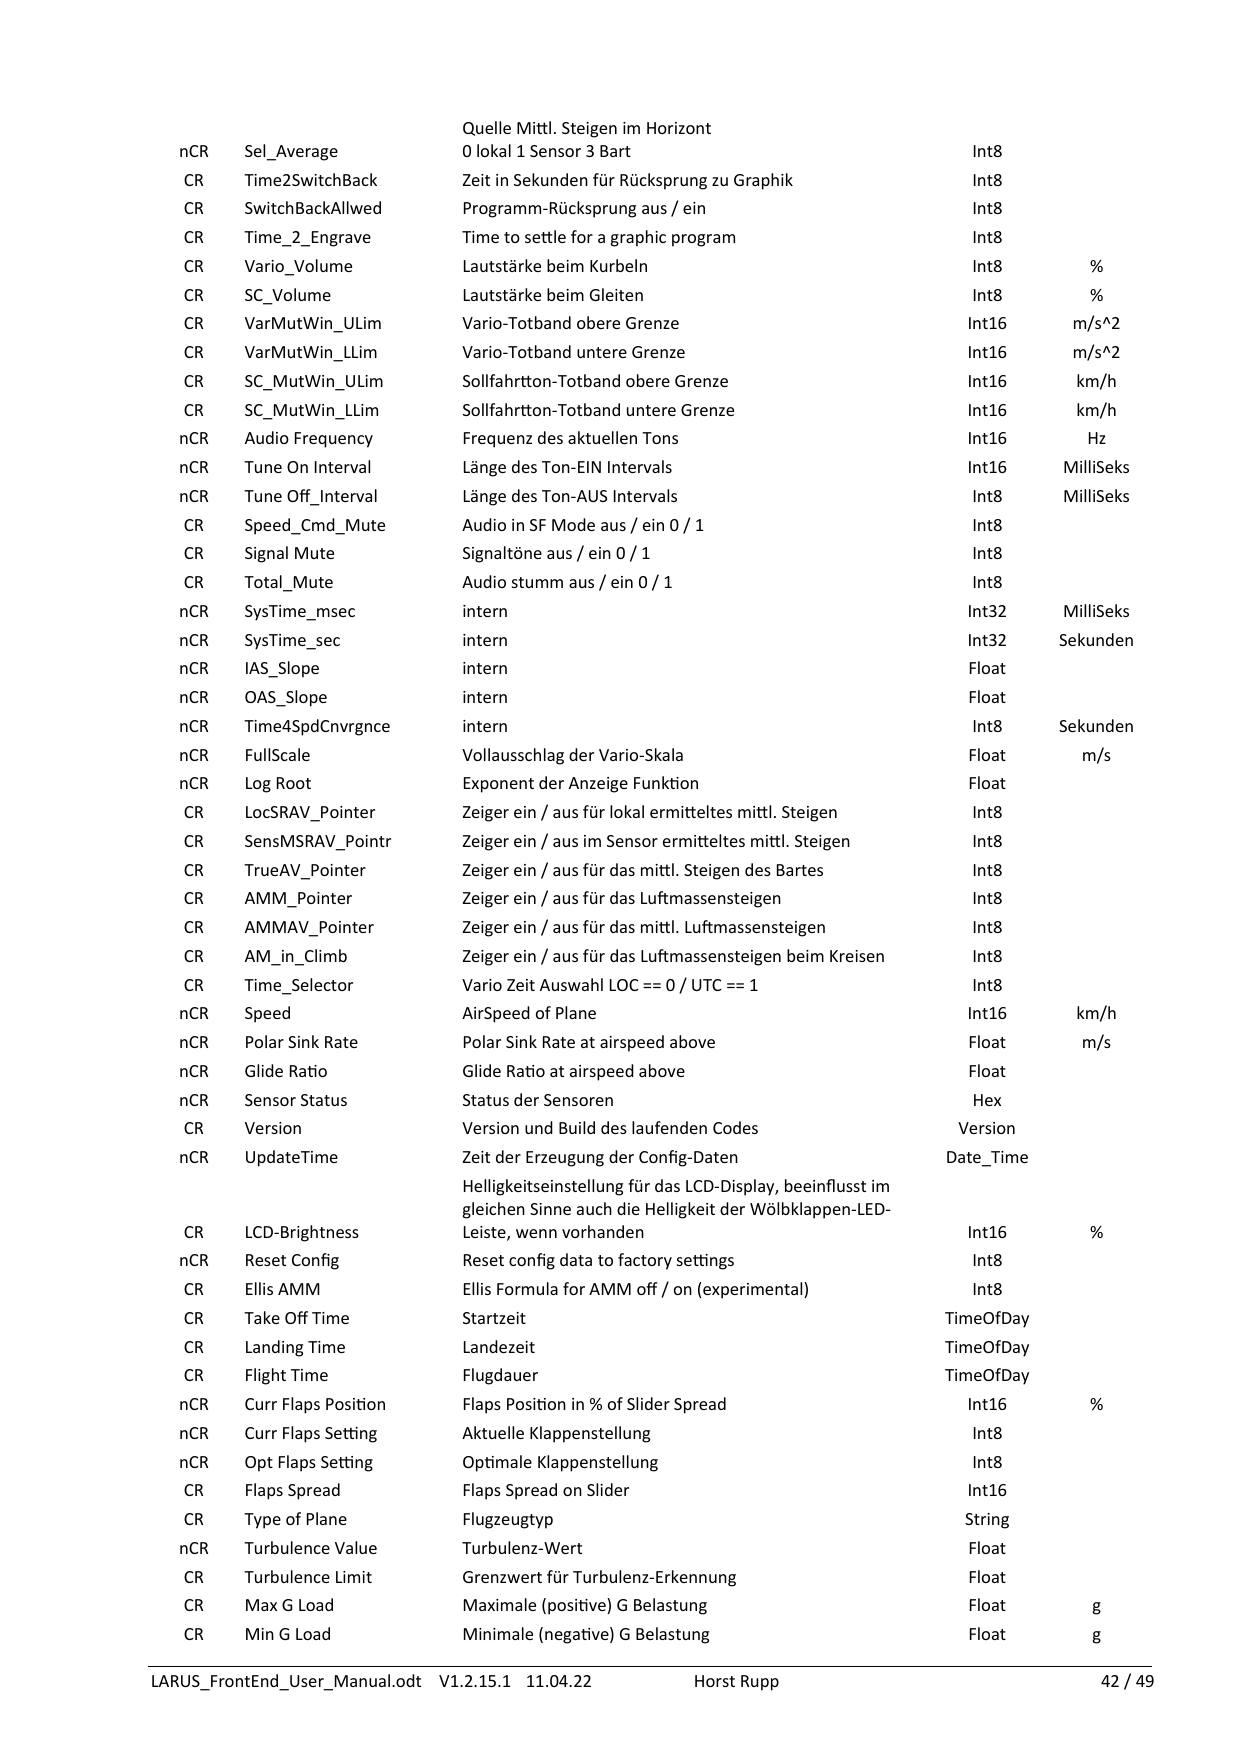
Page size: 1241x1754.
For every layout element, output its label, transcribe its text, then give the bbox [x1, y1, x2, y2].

table_cell nCR [146, 625, 241, 654]
table_cell Speed [241, 999, 459, 1027]
table_cell SensMSRAV_Pointr [241, 826, 459, 855]
table_cell Vollausschlag der Vario-Skala [459, 740, 930, 769]
table_cell Lautstärke beim Kurbeln [459, 251, 930, 280]
table_cell [1044, 1056, 1149, 1085]
table_cell CR [146, 1591, 241, 1619]
table_cell [1044, 654, 1149, 682]
table_cell CR [146, 826, 241, 855]
table_cell [1044, 194, 1149, 222]
table_cell TrueAV_Pointer [241, 855, 459, 884]
table_cell Curr Flaps Setting [241, 1418, 459, 1447]
table_cell Int8 [930, 913, 1044, 941]
table_cell LCD-Brightness [241, 1171, 459, 1246]
table_cell Maximale (positive) G Belastung [459, 1591, 930, 1619]
table_cell Sekunden [1044, 625, 1149, 654]
table_cell Int32 [930, 625, 1044, 654]
table_cell Int16 [930, 1171, 1044, 1246]
table_cell OAS_Slope [241, 683, 459, 711]
table_cell Sollfahrtton-Totband obere Grenze [459, 366, 930, 395]
table_cell [1044, 1114, 1149, 1142]
table_cell SysTime_msec [241, 596, 459, 625]
table_cell SwitchBackAllwed [241, 194, 459, 222]
table_cell CR [146, 280, 241, 309]
table_cell Float [930, 1620, 1044, 1648]
table_cell [1044, 539, 1149, 567]
table_cell Int8 [930, 481, 1044, 510]
table_cell Int8 [930, 1246, 1044, 1274]
table_cell Zeit der Erzeugung der Config-Daten [459, 1143, 930, 1171]
table_cell Int8 [930, 251, 1044, 280]
table_cell Version [241, 1114, 459, 1142]
table_cell Flaps Spread on Slider [459, 1476, 930, 1504]
table_cell [1044, 1332, 1149, 1361]
table_cell Helligkeitseinstellung für das LCD-Display, beeinflusst im gleichen Sinne auch die Helligkeit der Wölbklappen-LED-Leiste, wenn vorhanden [459, 1171, 930, 1246]
table_cell [1044, 1303, 1149, 1332]
table_cell CR [146, 1562, 241, 1591]
table_cell % [1044, 251, 1149, 280]
table_cell m/s [1044, 740, 1149, 769]
table_cell Flight Time [241, 1361, 459, 1389]
table_cell Flugzeugtyp [459, 1505, 930, 1533]
table_cell Int16 [930, 453, 1044, 481]
table_cell Flugdauer [459, 1361, 930, 1389]
table_cell Log Root [241, 769, 459, 797]
table_cell Aktuelle Klappenstellung [459, 1418, 930, 1447]
table_cell Int8 [930, 798, 1044, 826]
table_cell [1044, 1085, 1149, 1114]
table_cell Polar Sink Rate [241, 1028, 459, 1056]
table_cell [1044, 165, 1149, 194]
table_cell CR [146, 568, 241, 596]
table_cell Landezeit [459, 1332, 930, 1361]
table_cell nCR [146, 481, 241, 510]
table_cell Version und Build des laufenden Codes [459, 1114, 930, 1142]
table_cell MilliSeks [1044, 596, 1149, 625]
table_cell intern [459, 654, 930, 682]
table_cell % [1044, 1390, 1149, 1418]
table_cell AM_in_Climb [241, 941, 459, 970]
table_cell nCR [146, 1085, 241, 1114]
table_cell Version [930, 1114, 1044, 1142]
table_cell Flaps Position in % of Slider Spread [459, 1390, 930, 1418]
table_cell m/s [1044, 1028, 1149, 1056]
table_cell CR [146, 970, 241, 999]
table_cell [1044, 683, 1149, 711]
table_cell Länge des Ton-EIN Intervals [459, 453, 930, 481]
table_cell Int16 [930, 366, 1044, 395]
table_cell Signaltöne aus / ein 0 / 1 [459, 539, 930, 567]
table_cell nCR [146, 1143, 241, 1171]
table_cell Audio in SF Mode aus / ein 0 / 1 [459, 510, 930, 539]
table_cell Type of Plane [241, 1505, 459, 1533]
table_cell nCR [146, 1390, 241, 1418]
table_cell Sekunden [1044, 711, 1149, 740]
table_cell m/s^2 [1044, 309, 1149, 337]
table_cell MilliSeks [1044, 481, 1149, 510]
table_cell Audio Frequency [241, 424, 459, 452]
table_cell Minimale (negative) G Belastung [459, 1620, 930, 1648]
table_cell CR [146, 510, 241, 539]
table_cell Grenzwert für Turbulenz-Erkennung [459, 1562, 930, 1591]
table_cell Int8 [930, 884, 1044, 912]
table_cell Länge des Ton-AUS Intervals [459, 481, 930, 510]
table_cell TimeOfDay [930, 1332, 1044, 1361]
table_cell CR [146, 366, 241, 395]
table_cell Int16 [930, 395, 1044, 424]
table_cell [1044, 568, 1149, 596]
table_cell VarMutWin_LLim [241, 338, 459, 366]
table_cell Quelle Mittl. Steigen im Horizont 0 lokal 1 Sensor 3 Bart [459, 113, 930, 165]
table_cell CR [146, 798, 241, 826]
table_cell Glide Ratio at airspeed above [459, 1056, 930, 1085]
table_cell Min G Load [241, 1620, 459, 1648]
table_cell nCR [146, 113, 241, 165]
table_cell Float [930, 1056, 1044, 1085]
table_cell [1044, 1143, 1149, 1171]
table_cell Flaps Spread [241, 1476, 459, 1504]
table_cell [1044, 1562, 1149, 1591]
table_cell Zeiger ein / aus für lokal ermitteltes mittl. Steigen [459, 798, 930, 826]
table_cell String [930, 1505, 1044, 1533]
table_cell Float [930, 683, 1044, 711]
table_cell Sensor Status [241, 1085, 459, 1114]
table_cell SC_MutWin_ULim [241, 366, 459, 395]
table_cell Turbulence Limit [241, 1562, 459, 1591]
table_cell Time_Selector [241, 970, 459, 999]
table_cell Int8 [930, 223, 1044, 251]
table_cell [1044, 510, 1149, 539]
table_cell Float [930, 1562, 1044, 1591]
table_cell AirSpeed of Plane [459, 999, 930, 1027]
table_cell Turbulenz-Wert [459, 1533, 930, 1562]
table_cell m/s^2 [1044, 338, 1149, 366]
table_cell CR [146, 1620, 241, 1648]
table_cell CR [146, 251, 241, 280]
table_cell [1044, 769, 1149, 797]
table_cell Float [930, 654, 1044, 682]
table_cell Time2SwitchBack [241, 165, 459, 194]
table_cell Int8 [930, 280, 1044, 309]
table_cell Int8 [930, 510, 1044, 539]
table_cell Polar Sink Rate at airspeed above [459, 1028, 930, 1056]
table_cell nCR [146, 1028, 241, 1056]
table_cell [1044, 223, 1149, 251]
table_cell nCR [146, 596, 241, 625]
table_cell Hz [1044, 424, 1149, 452]
table_cell Int8 [930, 941, 1044, 970]
table_cell TimeOfDay [930, 1361, 1044, 1389]
table_cell km/h [1044, 395, 1149, 424]
table_cell nCR [146, 999, 241, 1027]
table_cell Int8 [930, 1275, 1044, 1303]
table_cell CR [146, 309, 241, 337]
table_cell Status der Sensoren [459, 1085, 930, 1114]
table_cell Audio stumm aus / ein 0 / 1 [459, 568, 930, 596]
table_cell CR [146, 1361, 241, 1389]
table_cell Opt Flaps Setting [241, 1447, 459, 1476]
table_cell [1044, 1505, 1149, 1533]
table_cell Int16 [930, 424, 1044, 452]
table_cell nCR [146, 453, 241, 481]
table_cell Sollfahrtton-Totband untere Grenze [459, 395, 930, 424]
table_cell nCR [146, 711, 241, 740]
table_cell LocSRAV_Pointer [241, 798, 459, 826]
table_cell Zeiger ein / aus für das Luftmassensteigen beim Kreisen [459, 941, 930, 970]
table_cell nCR [146, 424, 241, 452]
table_cell Optimale Klappenstellung [459, 1447, 930, 1476]
table_cell VarMutWin_ULim [241, 309, 459, 337]
table_cell [1044, 1418, 1149, 1447]
table_cell % [1044, 1171, 1149, 1246]
table_cell Int8 [930, 855, 1044, 884]
table_cell Max G Load [241, 1591, 459, 1619]
table_cell CR [146, 223, 241, 251]
table_cell AMMAV_Pointer [241, 913, 459, 941]
table_cell Frequenz des aktuellen Tons [459, 424, 930, 452]
table_cell Vario-Totband untere Grenze [459, 338, 930, 366]
table_cell Curr Flaps Position [241, 1390, 459, 1418]
table_cell Int16 [930, 999, 1044, 1027]
table_cell CR [146, 1114, 241, 1142]
table_cell nCR [146, 1447, 241, 1476]
table_cell Zeiger ein / aus im Sensor ermitteltes mittl. Steigen [459, 826, 930, 855]
table_cell nCR [146, 654, 241, 682]
table_cell [1044, 1361, 1149, 1389]
table_cell Signal Mute [241, 539, 459, 567]
table_cell [1044, 798, 1149, 826]
table_cell [1044, 1533, 1149, 1562]
table_cell Tune Off_Interval [241, 481, 459, 510]
table_cell CR [146, 1332, 241, 1361]
table_cell Programm-Rücksprung aus / ein [459, 194, 930, 222]
table_cell [1044, 1447, 1149, 1476]
table_cell Int16 [930, 1476, 1044, 1504]
table_cell CR [146, 941, 241, 970]
table_cell CR [146, 338, 241, 366]
table_cell Vario Zeit Auswahl LOC == 0 / UTC == 1 [459, 970, 930, 999]
table_cell Vario_Volume [241, 251, 459, 280]
table_cell Int16 [930, 1390, 1044, 1418]
table_cell Ellis Formula for AMM off / on (experimental) [459, 1275, 930, 1303]
table_cell Int8 [930, 970, 1044, 999]
table_cell FullScale [241, 740, 459, 769]
table_cell Zeiger ein / aus für das Luftmassensteigen [459, 884, 930, 912]
table_cell [1044, 855, 1149, 884]
table_cell Int8 [930, 1447, 1044, 1476]
table_cell Zeit in Sekunden für Rücksprung zu Graphik [459, 165, 930, 194]
table_cell Landing Time [241, 1332, 459, 1361]
table_cell Int16 [930, 309, 1044, 337]
table_cell UpdateTime [241, 1143, 459, 1171]
table_cell CR [146, 539, 241, 567]
table_cell Int8 [930, 568, 1044, 596]
table_cell Int8 [930, 826, 1044, 855]
table_cell Speed_Cmd_Mute [241, 510, 459, 539]
table_cell [1044, 1275, 1149, 1303]
table_cell Total_Mute [241, 568, 459, 596]
table_cell CR [146, 1303, 241, 1332]
table_cell Float [930, 1028, 1044, 1056]
table_cell CR [146, 913, 241, 941]
table_cell Float [930, 1533, 1044, 1562]
table_cell [1044, 884, 1149, 912]
table_cell CR [146, 395, 241, 424]
table_cell Float [930, 769, 1044, 797]
table_cell Lautstärke beim Gleiten [459, 280, 930, 309]
table_cell nCR [146, 1533, 241, 1562]
table_cell Take Off Time [241, 1303, 459, 1332]
table_cell Sel_Average [241, 113, 459, 165]
table_cell intern [459, 683, 930, 711]
table_cell Int32 [930, 596, 1044, 625]
table_cell CR [146, 165, 241, 194]
table_cell Reset Config [241, 1246, 459, 1274]
table_cell Zeiger ein / aus für das mittl. Luftmassensteigen [459, 913, 930, 941]
table_cell Reset config data to factory settings [459, 1246, 930, 1274]
table_cell km/h [1044, 366, 1149, 395]
table_cell TimeOfDay [930, 1303, 1044, 1332]
table_cell Int8 [930, 1418, 1044, 1447]
table_cell intern [459, 711, 930, 740]
table_cell Vario-Totband obere Grenze [459, 309, 930, 337]
table_cell [1044, 113, 1149, 165]
table_cell Ellis AMM [241, 1275, 459, 1303]
table_cell km/h [1044, 999, 1149, 1027]
table_cell AMM_Pointer [241, 884, 459, 912]
table_cell % [1044, 280, 1149, 309]
table_cell Int8 [930, 194, 1044, 222]
table_cell [1044, 970, 1149, 999]
table_cell CR [146, 194, 241, 222]
table_cell nCR [146, 683, 241, 711]
table_cell Int8 [930, 711, 1044, 740]
table_cell Startzeit [459, 1303, 930, 1332]
table_cell g [1044, 1620, 1149, 1648]
table_cell Float [930, 740, 1044, 769]
table_cell Int8 [930, 113, 1044, 165]
table_cell CR [146, 1171, 241, 1246]
table_cell [1044, 913, 1149, 941]
table_cell g [1044, 1591, 1149, 1619]
table_cell Glide Ratio [241, 1056, 459, 1085]
table_cell SC_Volume [241, 280, 459, 309]
table_cell Zeiger ein / aus für das mittl. Steigen des Bartes [459, 855, 930, 884]
table_cell Time4SpdCnvrgnce [241, 711, 459, 740]
table_cell CR [146, 884, 241, 912]
table_cell CR [146, 1505, 241, 1533]
table_cell [1044, 826, 1149, 855]
table_cell CR [146, 855, 241, 884]
table_cell Exponent der Anzeige Funktion [459, 769, 930, 797]
table_cell CR [146, 1275, 241, 1303]
table_cell Time_2_Engrave [241, 223, 459, 251]
table_cell Int8 [930, 539, 1044, 567]
table_cell nCR [146, 769, 241, 797]
table_cell SC_MutWin_LLim [241, 395, 459, 424]
table_cell nCR [146, 1056, 241, 1085]
table_cell IAS_Slope [241, 654, 459, 682]
table_cell Int16 [930, 338, 1044, 366]
table_cell [1044, 941, 1149, 970]
table_cell nCR [146, 1246, 241, 1274]
table_cell SysTime_sec [241, 625, 459, 654]
table_cell Tune On Interval [241, 453, 459, 481]
table_cell Date_Time [930, 1143, 1044, 1171]
table_cell [1044, 1476, 1149, 1504]
table_cell Time to settle for a graphic program [459, 223, 930, 251]
table_cell [1044, 1246, 1149, 1274]
table_cell Hex [930, 1085, 1044, 1114]
table_cell intern [459, 596, 930, 625]
table_cell Turbulence Value [241, 1533, 459, 1562]
table_cell nCR [146, 1418, 241, 1447]
table_cell MilliSeks [1044, 453, 1149, 481]
table_cell Int8 [930, 165, 1044, 194]
table_cell Float [930, 1591, 1044, 1619]
table_cell nCR [146, 740, 241, 769]
table_cell intern [459, 625, 930, 654]
table_cell CR [146, 1476, 241, 1504]
